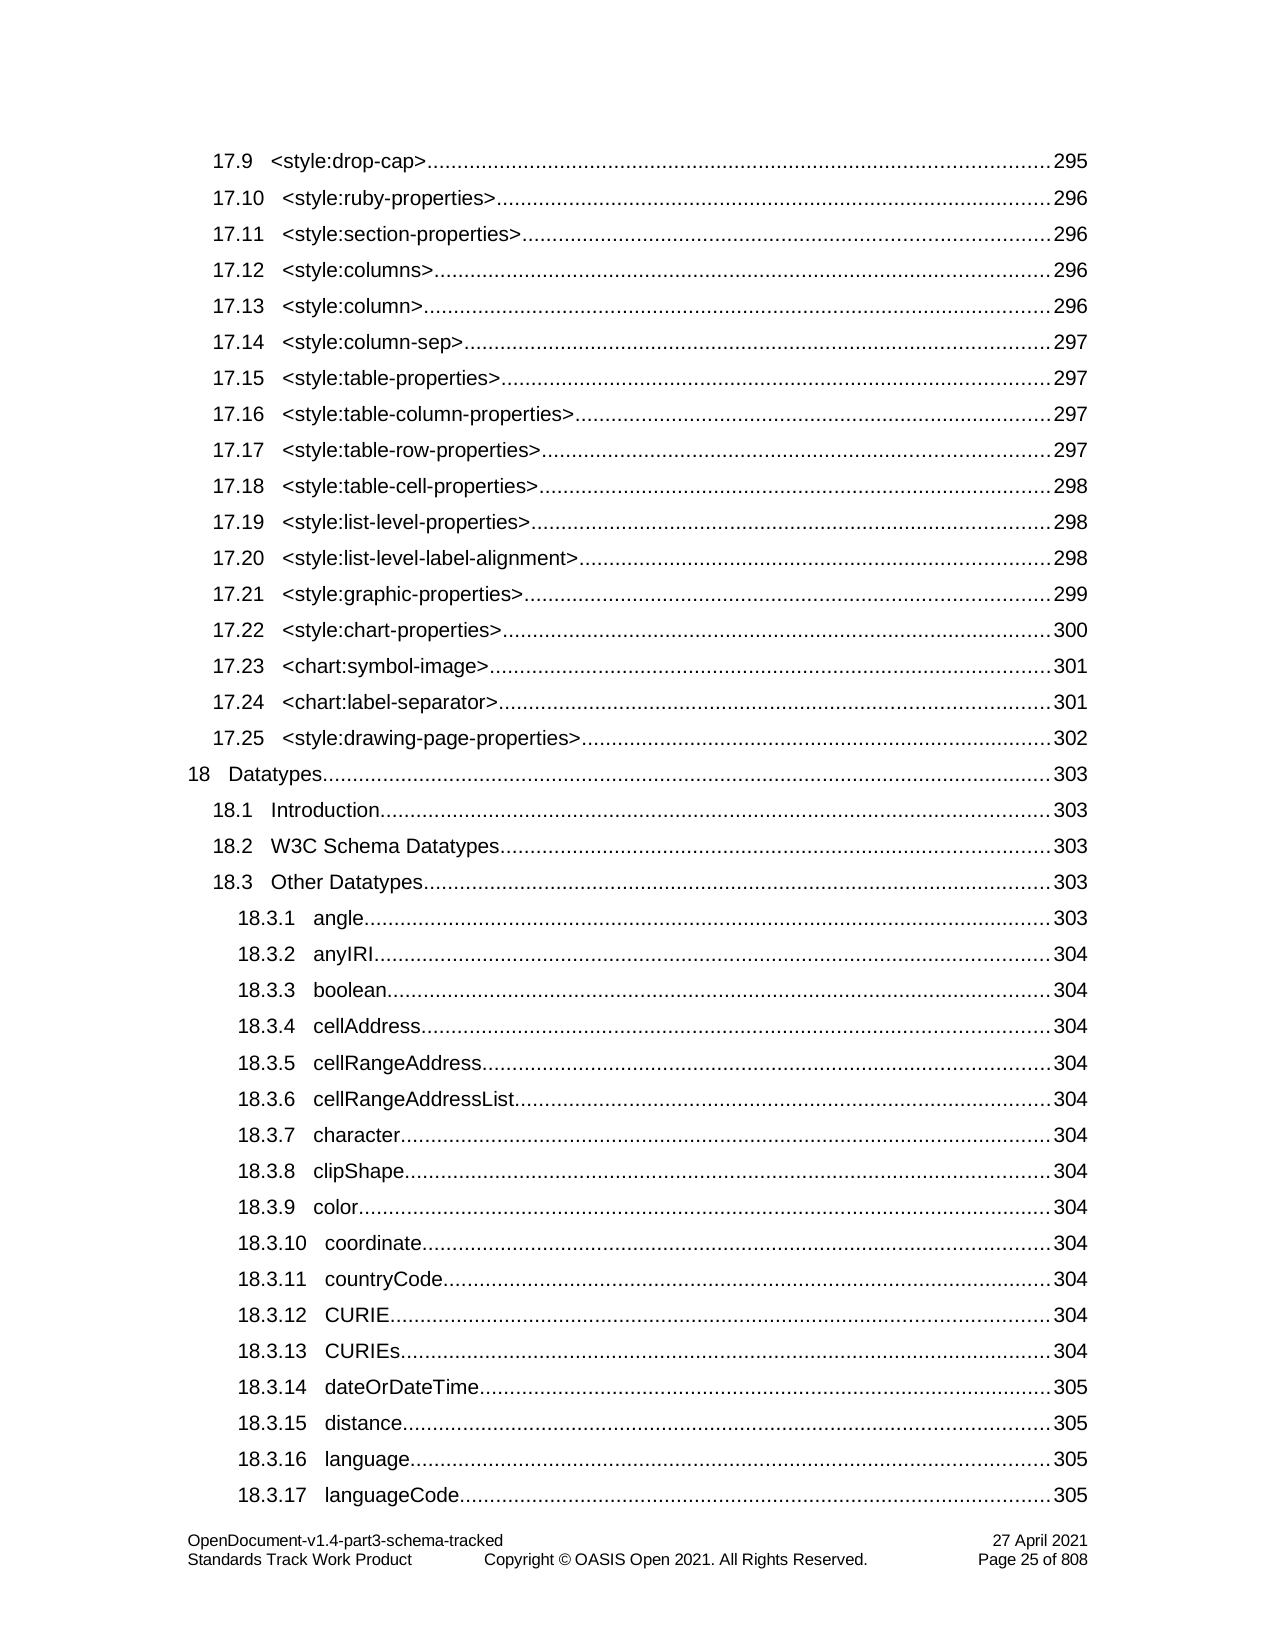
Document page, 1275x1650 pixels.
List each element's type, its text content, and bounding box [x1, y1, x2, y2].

text 18.3.10 coordinate 304 [237, 1231, 1088, 1255]
text 17.23 <chart:symbol-image> 301 [212, 654, 1088, 678]
text 17.21 <style:graphic-properties> 299 [212, 582, 1088, 606]
text 18.3.7 character 304 [237, 1123, 1088, 1147]
text 18.3.9 color 304 [237, 1195, 1088, 1219]
text 18.3.13 CURIEs 304 [237, 1339, 1088, 1363]
text 17.9 <style:drop-cap> 295 [212, 150, 1088, 173]
text 17.10 <style:ruby-properties> 296 [212, 186, 1088, 209]
text 18.3.8 clipShape 304 [237, 1159, 1088, 1183]
text 18.1 Introduction 303 [212, 799, 1088, 822]
text 18.3.2 anyIRI 304 [237, 943, 1088, 966]
text 18.3.6 cellRangeAddressList 304 [237, 1087, 1088, 1111]
text 17.25 <style:drawing-page-properties> 302 [212, 727, 1088, 750]
text 18.3 Other Datatypes 303 [212, 871, 1088, 894]
text 17.19 <style:list-level-properties> 298 [212, 510, 1088, 534]
text 18.3.17 languageCode 305 [237, 1483, 1088, 1507]
text 18.3.14 dateOrDateTime 305 [237, 1375, 1088, 1399]
text 18.3.1 angle 303 [237, 907, 1088, 930]
text 18.2 W3C Schema Datatypes 303 [212, 835, 1088, 858]
text 17.20 <style:list-level-label-alignment> 298 [212, 546, 1088, 570]
text 18.3.11 countryCode 304 [237, 1267, 1088, 1291]
text 17.22 <style:chart-properties> 300 [212, 618, 1088, 642]
text 18.3.15 distance 305 [237, 1411, 1088, 1435]
text 17.14 <style:column-sep> 297 [212, 330, 1088, 354]
text 18.3.12 CURIE 304 [237, 1303, 1088, 1327]
text 17.13 <style:column> 296 [212, 294, 1088, 318]
text 18.3.3 boolean 304 [237, 979, 1088, 1002]
text 18.3.4 cellAddress 304 [237, 1015, 1088, 1038]
text 18.3.16 language 305 [237, 1447, 1088, 1471]
text 17.16 <style:table-column-properties> 297 [212, 402, 1088, 426]
text 17.18 <style:table-cell-properties> 298 [212, 474, 1088, 498]
text 17.12 <style:columns> 296 [212, 258, 1088, 282]
text 17.24 <chart:label-separator> 301 [212, 691, 1088, 714]
text 17.11 <style:section-properties> 296 [212, 222, 1088, 246]
text 18.3.5 cellRangeAddress 304 [237, 1051, 1088, 1074]
text 17.17 <style:table-row-properties> 297 [212, 438, 1088, 462]
text 18 Datatypes 303 [187, 763, 1088, 786]
text 17.15 <style:table-properties> 297 [212, 366, 1088, 390]
